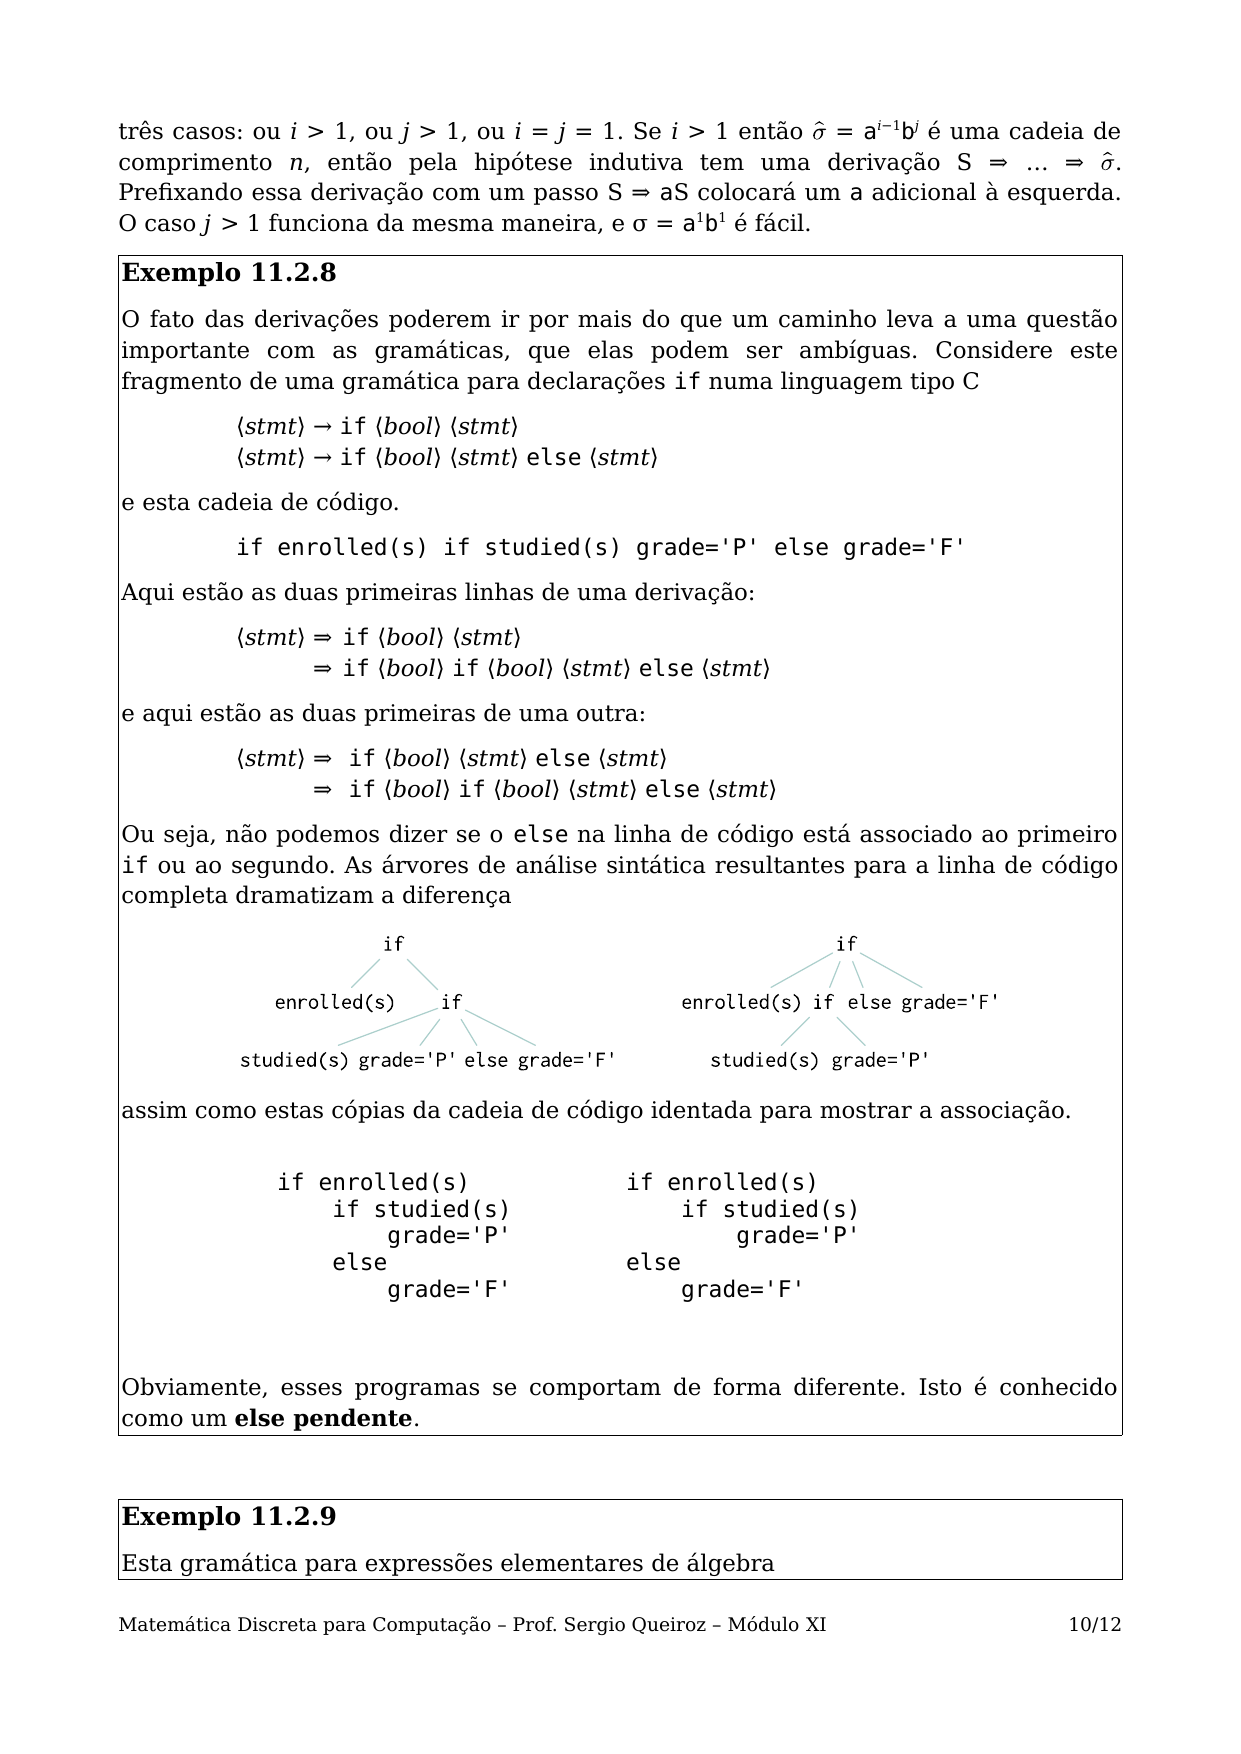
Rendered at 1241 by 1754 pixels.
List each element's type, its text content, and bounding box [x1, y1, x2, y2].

text e esta cadeia de código. [119, 486, 1122, 516]
text Obviamente, esses programas se comportam de forma diferente. Isto é conhecido como um else pendente. [119, 1371, 1122, 1435]
text Esta gramática para expressões elementares de álgebra [119, 1547, 1122, 1579]
text Aqui estão as duas primeiras linhas de uma derivação: [119, 576, 1122, 606]
text Exemplo 11.2.8 [119, 256, 1122, 288]
text Exemplo 11.2.9 [119, 1500, 1122, 1531]
table_header if enrolled(s) if studied(s) grade='P' else grade='F' [620, 1163, 969, 1308]
text três casos: ou i > 1, ou j > 1, ou i = j = 1. Se i > 1 então = ai−1bj é uma cadeia de comprimento n, então pela hipótese indutiva tem uma derivação S ⇒ … ⇒ . Prefixando essa derivação com um passo S ⇒ aS colocará um a adicional à esquerda. O caso j > 1 funciona da mesma maneira, e σ = a1b1 é fácil. [118, 118, 1122, 237]
table_header if enrolled(s) if studied(s) grade='P' else grade='F' [271, 1163, 620, 1308]
text ⟨stmt⟩ ⇒ if ⟨bool⟩ ⟨stmt⟩ ⇒ if ⟨bool⟩ if ⟨bool⟩ ⟨stmt⟩ else ⟨stmt⟩ [119, 621, 1122, 682]
text ⟨stmt⟩ → if ⟨bool⟩ ⟨stmt⟩ ⟨stmt⟩ → if ⟨bool⟩ ⟨stmt⟩ else ⟨stmt⟩ [119, 410, 1122, 470]
text e aqui estão as duas primeiras de uma outra: [119, 697, 1122, 727]
text if enrolled(s) if studied(s) grade='P' else grade='F' [119, 531, 1122, 561]
text Ou seja, não podemos dizer se o else na linha de código está associado ao primeiro if ou ao segundo. As árvores de análise sintática resultantes para a linha de código completa dramatizam a diferença [119, 818, 1122, 909]
text assim como estas cópias da cadeia de código identada para mostrar a associação. [119, 1094, 1122, 1124]
text O fato das derivações poderem ir por mais do que um caminho leva a uma questão importante com as gramáticas, que elas podem ser ambíguas. Considere este fragmento de uma gramática para declarações if numa linguagem tipo C [119, 303, 1122, 394]
text ⟨stmt⟩ ⇒ if ⟨bool⟩ ⟨stmt⟩ else ⟨stmt⟩ ⇒ if ⟨bool⟩ if ⟨bool⟩ ⟨stmt⟩ else ⟨stmt⟩ [119, 742, 1122, 803]
